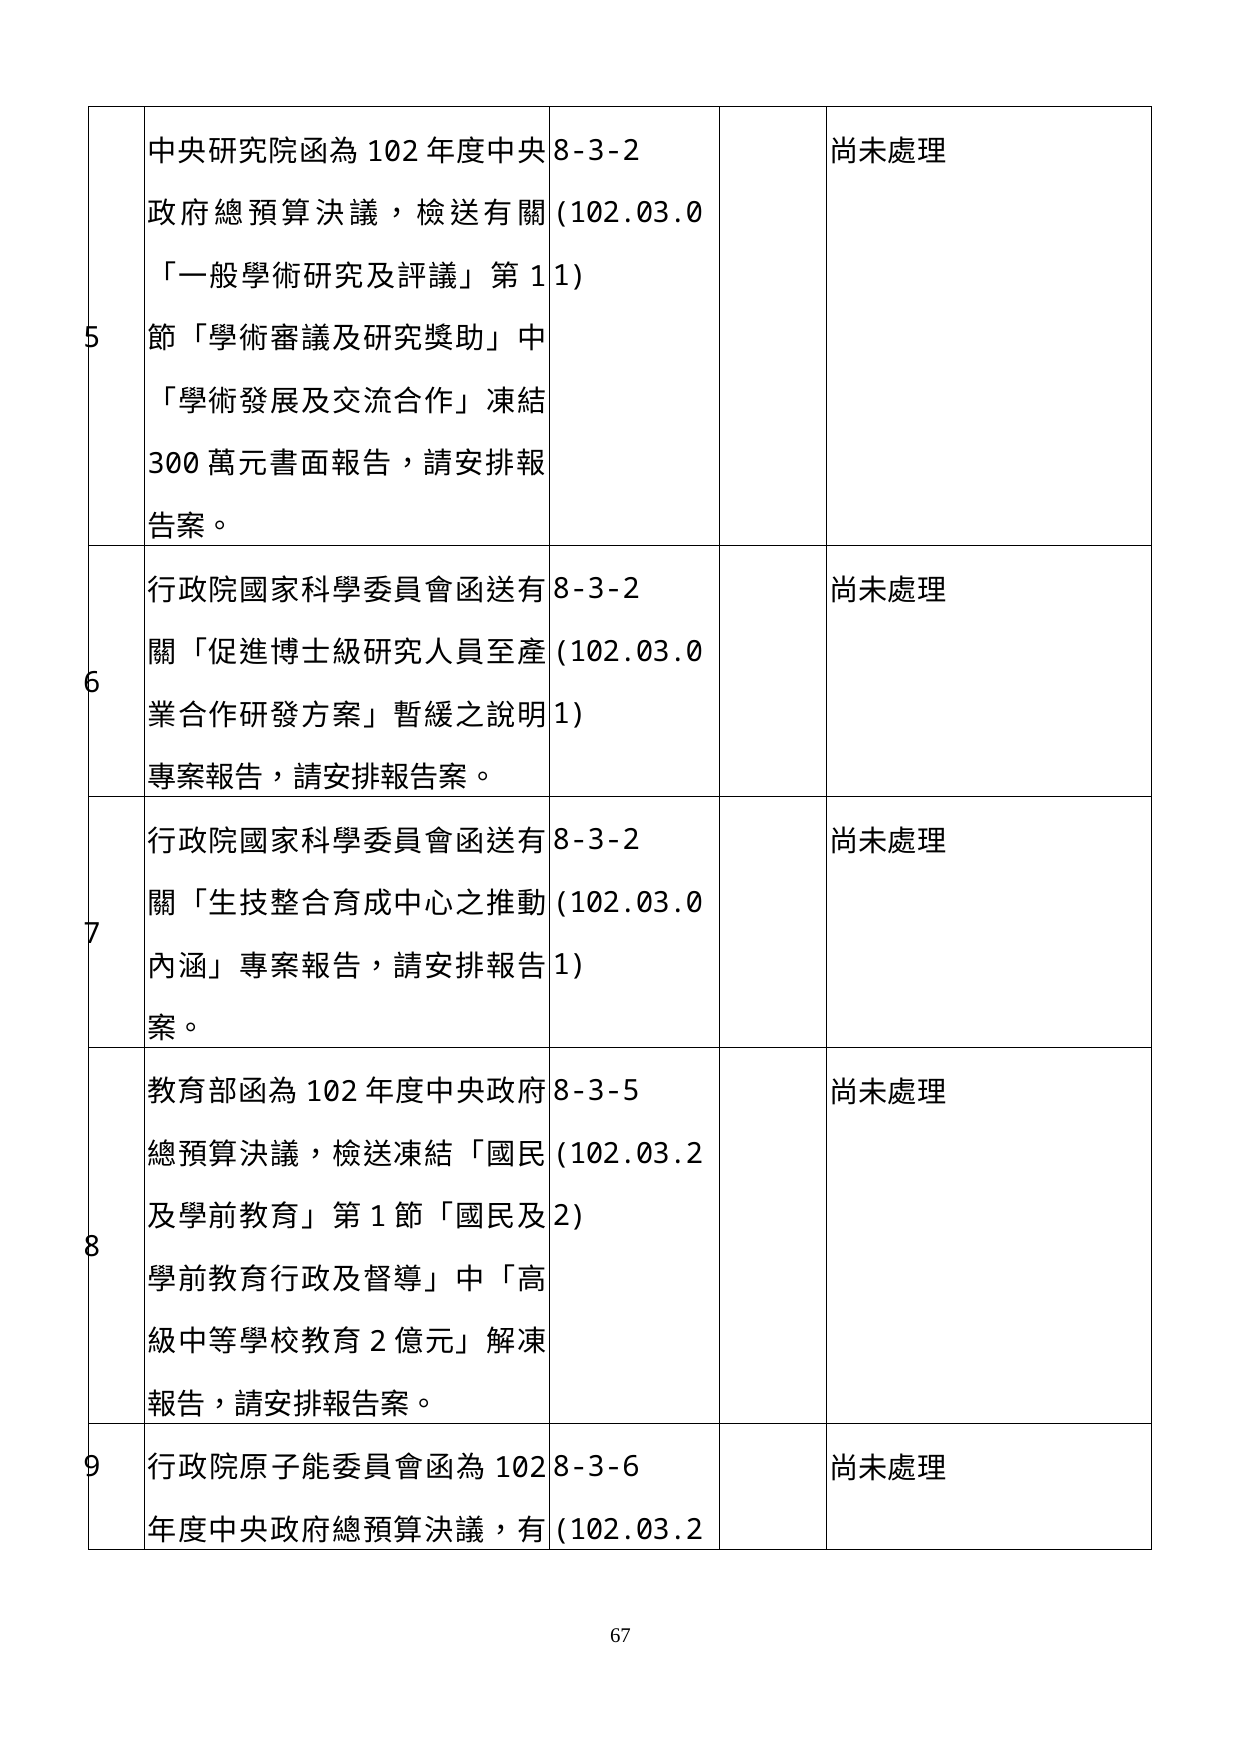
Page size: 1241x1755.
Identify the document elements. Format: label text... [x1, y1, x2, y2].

table_cell 尚未處理 [827, 1048, 1151, 1423]
table_cell 行政院國家科學委員會函送有關「促進博士級研究人員至產業合作研發方案」暫緩之說明專案報告，請安排報告案。 [145, 546, 549, 796]
table_cell [89, 1237, 95, 1244]
table_cell 8-3-6 (102.03.2 [550, 1424, 719, 1549]
table_cell 8-3-5 (102.03.22) [550, 1048, 719, 1423]
table_cell 尚未處理 [827, 546, 1151, 796]
table_cell [89, 1457, 96, 1466]
table_cell [720, 1048, 826, 1423]
table_cell 8-3-2 (102.03.01) [550, 107, 719, 544]
table_cell [720, 797, 826, 1047]
table_cell 尚未處理 [827, 1424, 1151, 1549]
table_cell 中央研究院函為102年度中央政府總預算決議，檢送有關「一般學術研究及評議」第1節「學術審議及研究獎助」中「學術發展及交流合作」凍結300萬元書面報告，請安排報告案。 [145, 107, 549, 544]
table_cell 行政院原子能委員會函為102年度中央政府總預算決議，有 [145, 1424, 549, 1549]
table_cell [89, 1467, 96, 1474]
table_cell [89, 1246, 96, 1254]
table_cell [89, 546, 144, 796]
table_cell 尚未處理 [827, 797, 1151, 1047]
table_cell 行政院國家科學委員會函送有關「生技整合育成中心之推動內涵」專案報告，請安排報告案。 [145, 797, 549, 1047]
table_cell [89, 797, 144, 1047]
table_cell [720, 1424, 826, 1549]
table_cell 8-3-2 (102.03.01) [550, 797, 719, 1047]
table_cell [89, 1424, 144, 1549]
table_cell [89, 681, 96, 690]
table_cell [720, 107, 826, 544]
table_cell [89, 336, 95, 345]
table_cell 尚未處理 [827, 107, 1151, 544]
table_cell 8-3-2 (102.03.01) [550, 546, 719, 796]
table_cell [89, 107, 144, 544]
table_cell [89, 1048, 144, 1423]
table_cell [720, 546, 826, 796]
table_cell [89, 925, 96, 940]
table_cell 教育部函為102年度中央政府總預算決議，檢送凍結「國民及學前教育」第1節「國民及學前教育行政及督導」中「高級中等學校教育2億元」解凍報告，請安排報告案。 [145, 1048, 549, 1423]
